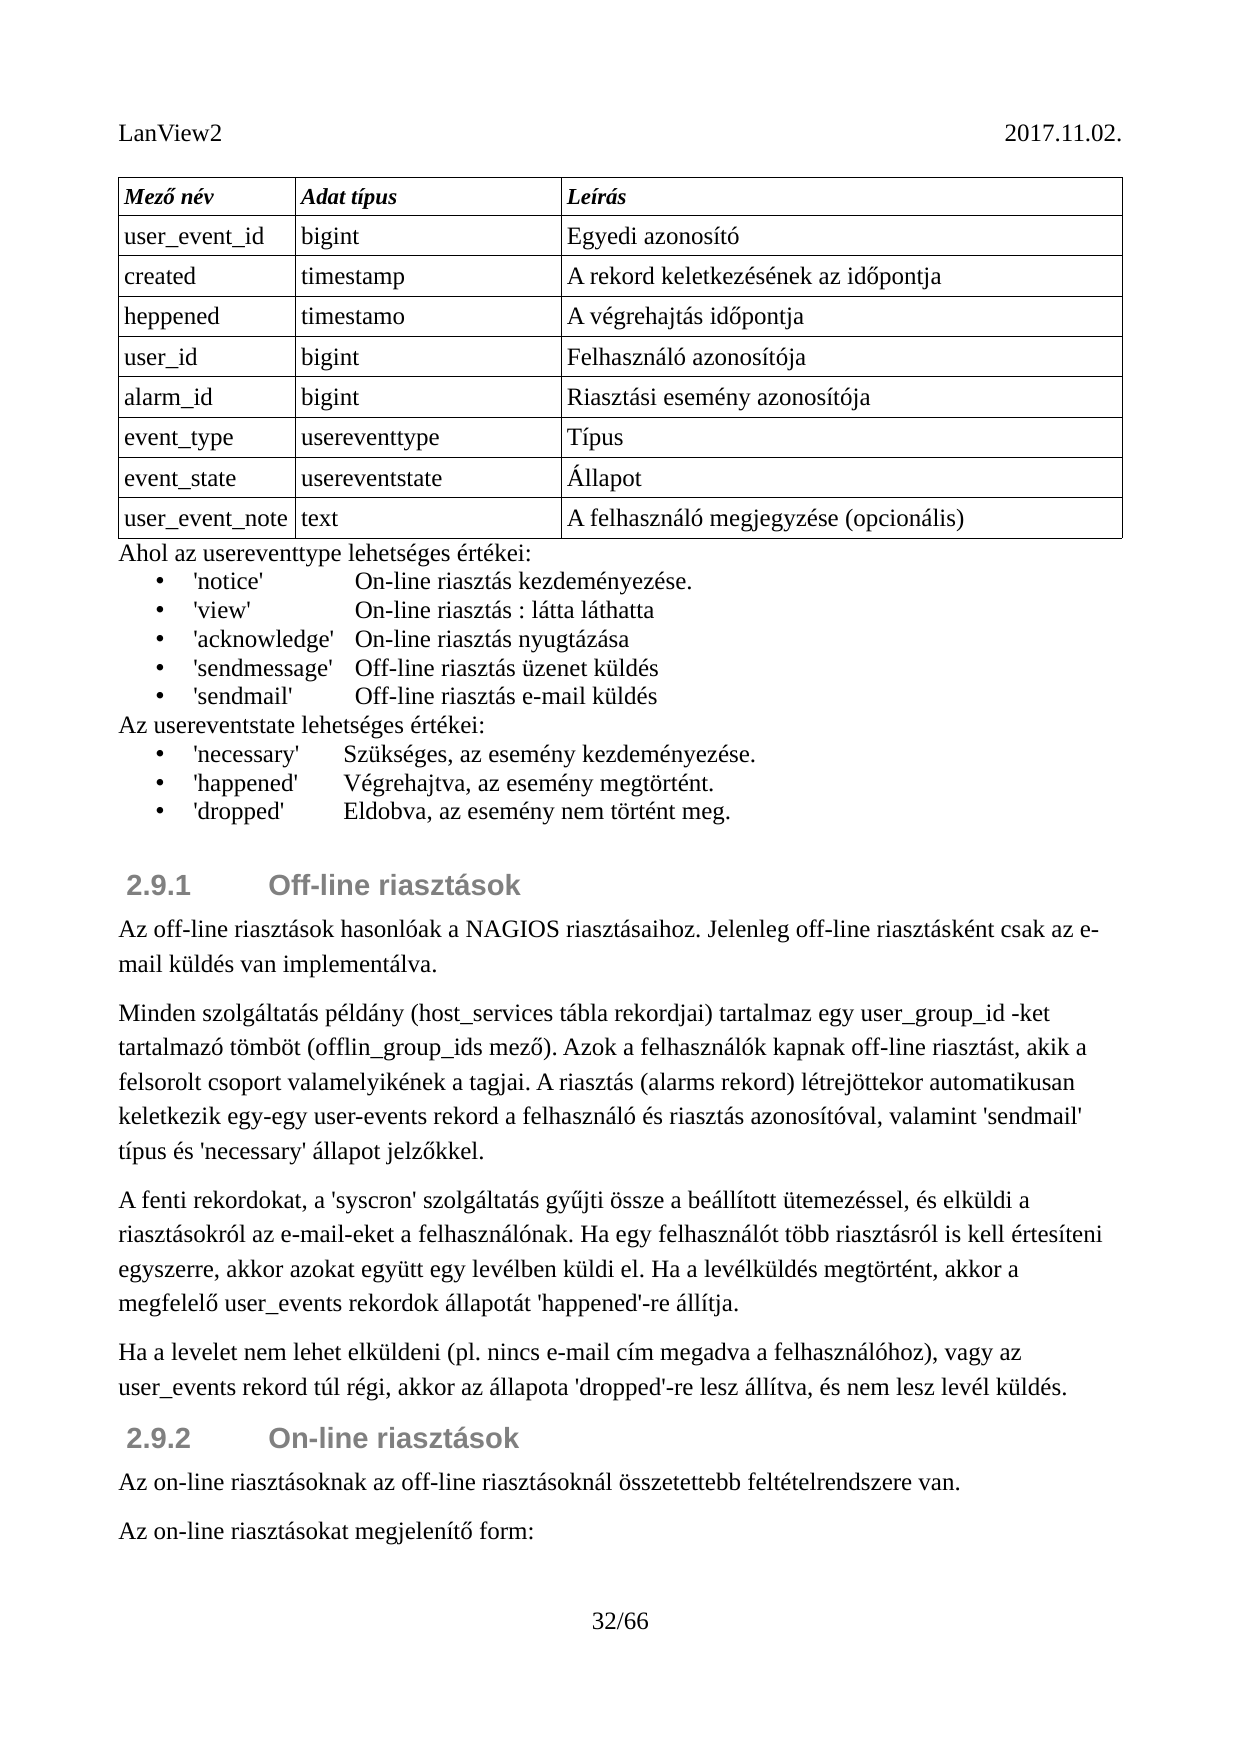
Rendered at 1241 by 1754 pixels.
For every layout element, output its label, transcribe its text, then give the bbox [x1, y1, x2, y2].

table_cell bigint [296, 216, 561, 255]
text Ha a levelet nem lehet elküldeni (pl. nincs e-mail cím megadva a felhasználóhoz), vagy az user_events rekord túl régi, akkor az állapota 'dropped'-re lesz állítva, és nem lesz levél küldés. [118, 1337, 1122, 1401]
table_header Mező név [119, 178, 295, 215]
table_cell A végrehajtás időpontja [562, 297, 1122, 336]
table_header Leírás [562, 178, 1122, 215]
table_cell event_state [119, 458, 295, 497]
table_cell heppened [119, 297, 295, 336]
text Az on-line riasztásoknak az off-line riasztásoknál összetettebb feltételrendszere van. [118, 1467, 1122, 1496]
list 'notice' On-line riasztás kezdeményezése. [156, 566, 1122, 595]
table_cell usereventtype [296, 418, 561, 457]
table_cell A rekord keletkezésének az időpontja [562, 256, 1122, 296]
list 'happened' Végrehajtva, az esemény megtörtént. [156, 768, 1122, 796]
list 'acknowledge' On-line riasztás nyugtázása [156, 624, 1122, 653]
table_cell bigint [296, 337, 561, 376]
table_cell user_id [119, 337, 295, 376]
table_cell A felhasználó megjegyzése (opcionális) [562, 498, 1122, 537]
table_cell Felhasználó azonosítója [562, 337, 1122, 376]
text Az usereventstate lehetséges értékei: [118, 710, 1122, 739]
list 'necessary' Szükséges, az esemény kezdeményezése. [156, 739, 1122, 768]
table_cell Egyedi azonosító [562, 216, 1122, 255]
subtitle On-line riasztások [118, 1421, 1122, 1454]
text Az on-line riasztásokat megjelenítő form: [118, 1516, 1122, 1545]
text Az off-line riasztások hasonlóak a NAGIOS riasztásaihoz. Jelenleg off-line riasztásként csak az e-mail küldés van implementálva. [118, 914, 1122, 978]
text Ahol az usereventtype lehetséges értékei: [118, 539, 1122, 566]
table_cell usereventstate [296, 458, 561, 497]
list 'sendmail' Off-line riasztás e-mail küldés [156, 681, 1122, 710]
list 'dropped' Eldobva, az esemény nem történt meg. [156, 796, 1122, 825]
table_cell timestamo [296, 297, 561, 336]
table_header Adat típus [296, 178, 561, 215]
table_cell Típus [562, 418, 1122, 457]
list 'view' On-line riasztás : látta láthatta [156, 595, 1122, 624]
table_cell alarm_id [119, 377, 295, 417]
subtitle Off-line riasztások [118, 868, 1122, 902]
table_cell text [296, 498, 561, 537]
list 'sendmessage' Off-line riasztás üzenet küldés [156, 653, 1122, 681]
table_cell Riasztási esemény azonosítója [562, 377, 1122, 417]
table_cell user_event_id [119, 216, 295, 255]
table_cell created [119, 256, 295, 296]
table_cell event_type [119, 418, 295, 457]
table_cell Állapot [562, 458, 1122, 497]
table_cell user_event_note [119, 498, 295, 537]
table_cell timestamp [296, 256, 561, 296]
table_cell bigint [296, 377, 561, 417]
text Minden szolgáltatás példány (host_services tábla rekordjai) tartalmaz egy user_group_id -ket tartalmazó tömböt (offlin_group_ids mező). Azok a felhasználók kapnak off-line riasztást, akik a felsorolt csoport valamelyikének a tagjai. A riasztás (alarms rekord) létrejöttekor automatikusan keletkezik egy-egy user-events rekord a felhasználó és riasztás azonosítóval, valamint 'sendmail' típus és 'necessary' állapot jelzőkkel. [118, 998, 1122, 1165]
text A fenti rekordokat, a 'syscron' szolgáltatás gyűjti össze a beállított ütemezéssel, és elküldi a riasztásokról az e-mail-eket a felhasználónak. Ha egy felhasználót több riasztásról is kell értesíteni egyszerre, akkor azokat együtt egy levélben küldi el. Ha a levélküldés megtörtént, akkor a megfelelő user_events rekordok állapotát 'happened'-re állítja. [118, 1185, 1122, 1317]
